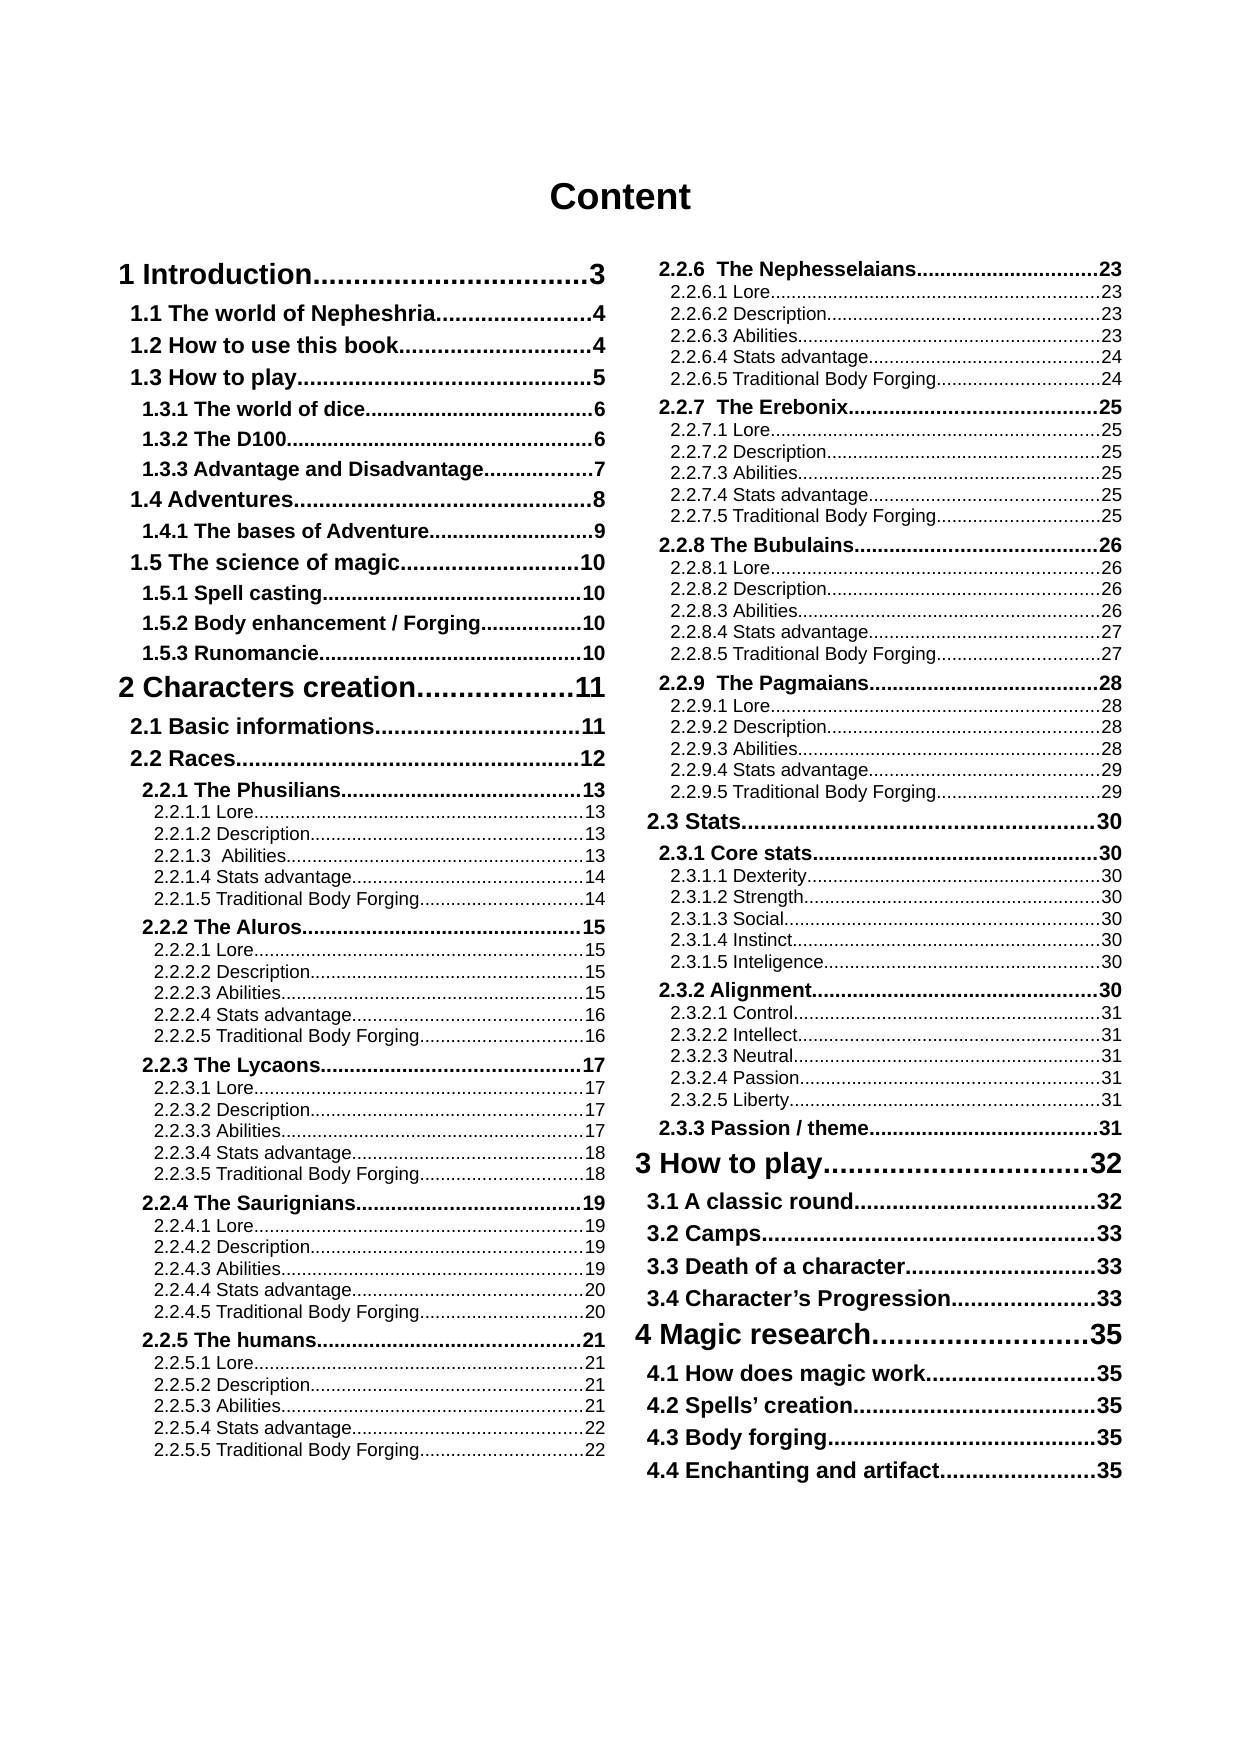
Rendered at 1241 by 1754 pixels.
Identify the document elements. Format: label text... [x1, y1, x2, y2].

text 1.4 Adventures 8 [130, 486, 605, 513]
text 1.5.2 Body enhancement / Forging 10 [142, 611, 605, 634]
text 2.2.5.1 Lore 21 [153, 1352, 605, 1374]
text 4.4 Enchanting and artifact 35 [647, 1457, 1122, 1483]
text 1.1 The world of Nepheshria 4 [130, 300, 605, 326]
text 2.2.8.2 Description 26 [670, 578, 1122, 600]
text 2.2.3.1 Lore 17 [153, 1077, 605, 1098]
text 4 Magic research 35 [635, 1317, 1122, 1351]
text 2.2.9.1 Lore 28 [670, 694, 1122, 716]
text 2.2.1.4 Stats advantage 14 [153, 866, 605, 888]
text 2.2.2 The Aluros 15 [142, 915, 605, 939]
text 1.3.2 The D100 6 [142, 426, 605, 450]
text 2.3.1.1 Dexterity 30 [670, 864, 1122, 886]
text 2.2.7.5 Traditional Body Forging 25 [670, 505, 1122, 527]
text 2.2.6.3 Abilities 23 [670, 324, 1122, 346]
text 4.3 Body forging 35 [647, 1424, 1122, 1451]
text 1.3.1 The world of dice 6 [142, 397, 605, 421]
text 2.2.4.5 Traditional Body Forging 20 [153, 1301, 605, 1322]
text 2.2.9.4 Stats advantage 29 [670, 759, 1122, 781]
text 2.2 Races 12 [130, 745, 605, 771]
text 2.2.1 The Phusilians 13 [142, 777, 605, 801]
text 2.2.7 The Erebonix 25 [658, 395, 1122, 419]
text 2.2.3 The Lycaons 17 [142, 1053, 605, 1077]
text 3.3 Death of a character 33 [647, 1253, 1122, 1279]
text 2.1 Basic informations 11 [130, 713, 605, 739]
text 2.3.1.5 Inteligence 30 [670, 951, 1122, 972]
text 4.1 How does magic work 35 [647, 1360, 1122, 1386]
text 2.2.7.3 Abilities 25 [670, 462, 1122, 484]
text 3.4 Character’s Progression 33 [647, 1285, 1122, 1311]
text 2.2.6.2 Description 23 [670, 303, 1122, 324]
text 2.3.2.5 Liberty 31 [670, 1088, 1122, 1110]
text 2.2.4.3 Abilities 19 [153, 1258, 605, 1279]
text 2.2.1.2 Description 13 [153, 823, 605, 844]
text 2.2.5.5 Traditional Body Forging 22 [153, 1438, 605, 1460]
text 3.1 A classic round 32 [647, 1188, 1122, 1214]
text 2.2.9.5 Traditional Body Forging 29 [670, 781, 1122, 802]
text 2.2.8.3 Abilities 26 [670, 600, 1122, 621]
text 2.2.4.2 Description 19 [153, 1236, 605, 1258]
text 2.2.9.2 Description 28 [670, 716, 1122, 737]
text 2.2.8.4 Stats advantage 27 [670, 621, 1122, 643]
text 2.2.6.1 Lore 23 [670, 281, 1122, 303]
text 2.2.5.3 Abilities 21 [153, 1395, 605, 1417]
text 2.2.8.1 Lore 26 [670, 557, 1122, 578]
text 4.2 Spells’ creation 35 [647, 1392, 1122, 1418]
text 1.5 The science of magic 10 [130, 548, 605, 575]
text 2.2.1.3 Abilities 13 [153, 844, 605, 866]
text 2.2.3.4 Stats advantage 18 [153, 1141, 605, 1163]
text 2.2.3.3 Abilities 17 [153, 1120, 605, 1141]
text 2 Characters creation 11 [118, 670, 605, 704]
text 1.3 How to play 5 [130, 364, 605, 391]
text 2.2.1.5 Traditional Body Forging 14 [153, 888, 605, 909]
text 3.2 Camps 33 [647, 1220, 1122, 1247]
text 2.2.3.2 Description 17 [153, 1098, 605, 1120]
text 2.3.1.2 Strength 30 [670, 886, 1122, 907]
text 2.3.3 Passion / theme 31 [658, 1116, 1122, 1140]
subtitle Content [118, 174, 1122, 217]
text 2.2.4 The Saurignians 19 [142, 1191, 605, 1214]
text 1.5.1 Spell casting 10 [142, 581, 605, 605]
text 2.3.2.3 Neutral 31 [670, 1045, 1122, 1067]
text 2.2.8 The Bubulains 26 [658, 533, 1122, 557]
text 1 Introduction 3 [118, 257, 605, 291]
text 2.3.1.4 Instinct 30 [670, 929, 1122, 951]
text 2.2.5.2 Description 21 [153, 1374, 605, 1395]
text 2.2.4.1 Lore 19 [153, 1214, 605, 1236]
text 2.3.2 Alignment 30 [658, 978, 1122, 1002]
text 2.2.2.4 Stats advantage 16 [153, 1004, 605, 1025]
text 1.3.3 Advantage and Disadvantage 7 [142, 456, 605, 480]
text 2.2.9.3 Abilities 28 [670, 737, 1122, 759]
text 3 How to play 32 [635, 1146, 1122, 1179]
text 2.2.1.1 Lore 13 [153, 801, 605, 823]
text 1.5.3 Runomancie 10 [142, 641, 605, 664]
text 2.3.1 Core stats 30 [658, 840, 1122, 864]
text 2.3.2.2 Intellect 31 [670, 1024, 1122, 1045]
text 2.2.2.1 Lore 15 [153, 939, 605, 961]
text 2.2.3.5 Traditional Body Forging 18 [153, 1163, 605, 1184]
text 2.3.2.1 Control 31 [670, 1002, 1122, 1024]
text 2.2.2.3 Abilities 15 [153, 982, 605, 1004]
text 2.2.6.4 Stats advantage 24 [670, 346, 1122, 367]
text 2.2.7.4 Stats advantage 25 [670, 484, 1122, 505]
text 2.2.5.4 Stats advantage 22 [153, 1417, 605, 1438]
text 2.2.7.2 Description 25 [670, 441, 1122, 462]
text 2.3 Stats 30 [647, 808, 1122, 834]
text 2.2.5 The humans 21 [142, 1328, 605, 1352]
text 2.2.7.1 Lore 25 [670, 419, 1122, 441]
text 2.2.2.5 Traditional Body Forging 16 [153, 1025, 605, 1047]
text 2.2.6 The Nephesselaians 23 [658, 257, 1122, 281]
text 2.2.9 The Pagmaians 28 [658, 670, 1122, 694]
text 2.2.4.4 Stats advantage 20 [153, 1279, 605, 1301]
text 1.2 How to use this book 4 [130, 332, 605, 358]
text 2.2.8.5 Traditional Body Forging 27 [670, 643, 1122, 664]
text 2.3.1.3 Social 30 [670, 907, 1122, 929]
text 2.3.2.4 Passion 31 [670, 1067, 1122, 1088]
text 2.2.6.5 Traditional Body Forging 24 [670, 367, 1122, 389]
text 2.2.2.2 Description 15 [153, 961, 605, 982]
text 1.4.1 The bases of Adventure 9 [142, 518, 605, 542]
